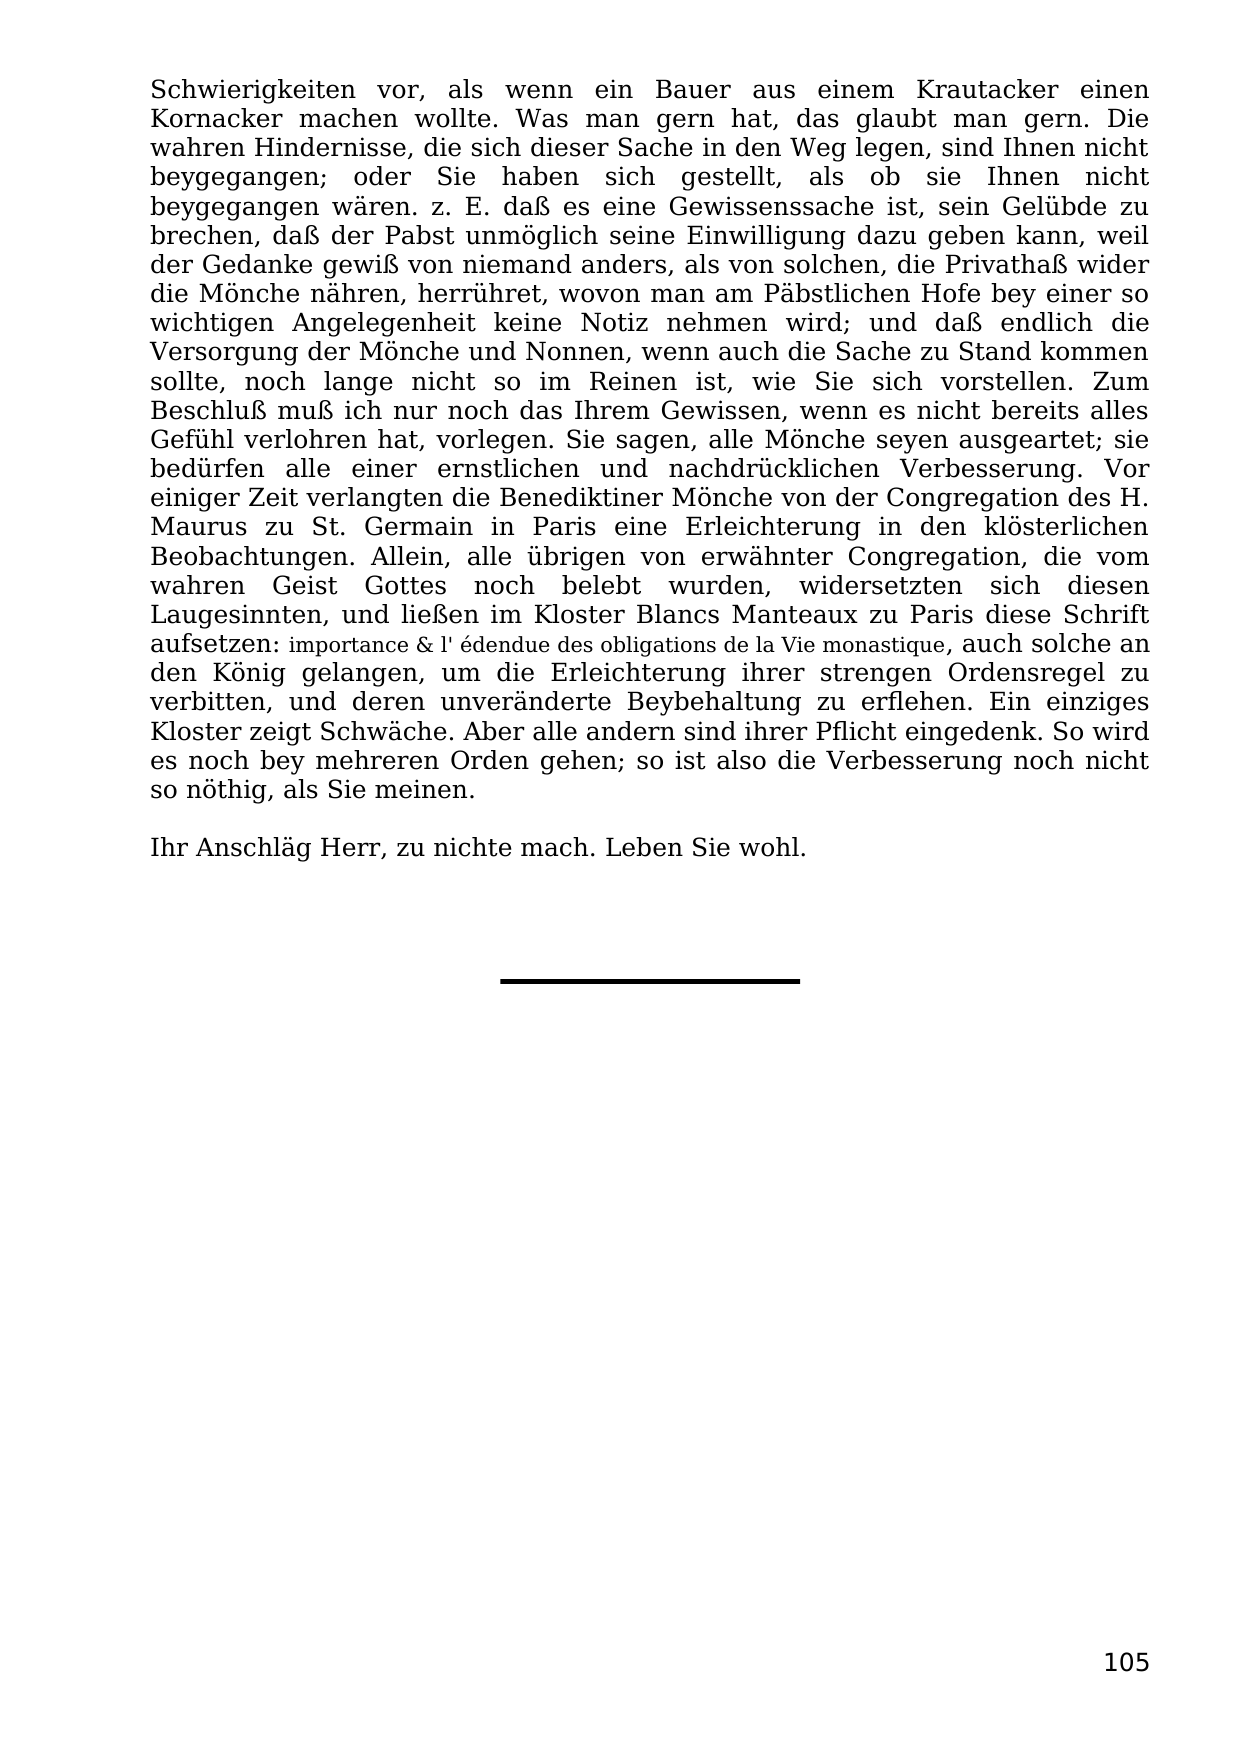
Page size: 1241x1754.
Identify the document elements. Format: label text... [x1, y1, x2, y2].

text Ihr Anschläg Herr, zu nichte mach. Leben Sie wohl. [150, 833, 1151, 862]
text Schwierigkeiten vor, als wenn ein Bauer aus einem Krautacker einen Kornacker machen wollte. Was man gern hat, das glaubt man gern. Die wahren Hindernisse, die sich dieser Sache in den Weg legen, sind Ihnen nicht beygegangen; oder Sie haben sich gestellt, als ob sie Ihnen nicht beygegangen wären. z. E. daß es eine Gewissenssache ist, sein Gelübde zu brechen, daß der Pabst unmöglich seine Einwilligung dazu geben kann, weil der Gedanke gewiß von niemand anders, als von solchen, die Privathaß wider die Mönche nähren, herrühret, wovon man am Päbstlichen Hofe bey einer so wichtigen Angelegenheit keine Notiz nehmen wird; und daß endlich die Versorgung der Mönche und Nonnen, wenn auch die Sache zu Stand kommen sollte, noch lange nicht so im Reinen ist, wie Sie sich vorstellen. Zum Beschluß muß ich nur noch das Ihrem Gewissen, wenn es nicht bereits alles Gefühl verlohren hat, vorlegen. Sie sagen, alle Mönche seyen ausgeartet; sie bedürfen alle einer ernstlichen und nachdrücklichen Verbesserung. Vor einiger Zeit verlangten die Benediktiner Mönche von der Congregation des H. Maurus zu St. Germain in Paris eine Erleichterung in den klösterlichen Beobachtungen. Allein, alle übrigen von erwähnter Congregation, die vom wahren Geist Gottes noch belebt wurden, widersetzten sich diesen Laugesinnten, und ließen im Kloster Blancs Manteaux zu Paris diese Schrift aufsetzen: importance & l' édendue des obligations de la Vie monastique, auch solche an den König gelangen, um die Erleichterung ihrer strengen Ordensregel zu verbitten, und deren unveränderte Beybehaltung zu erflehen. Ein einziges Kloster zeigt Schwäche. Aber alle andern sind ihrer Pflicht eingedenk. So wird es noch bey mehreren Orden gehen; so ist also die Verbesserung noch nicht so nöthig, als Sie meinen. [150, 75, 1151, 804]
picture [500, 979, 801, 984]
